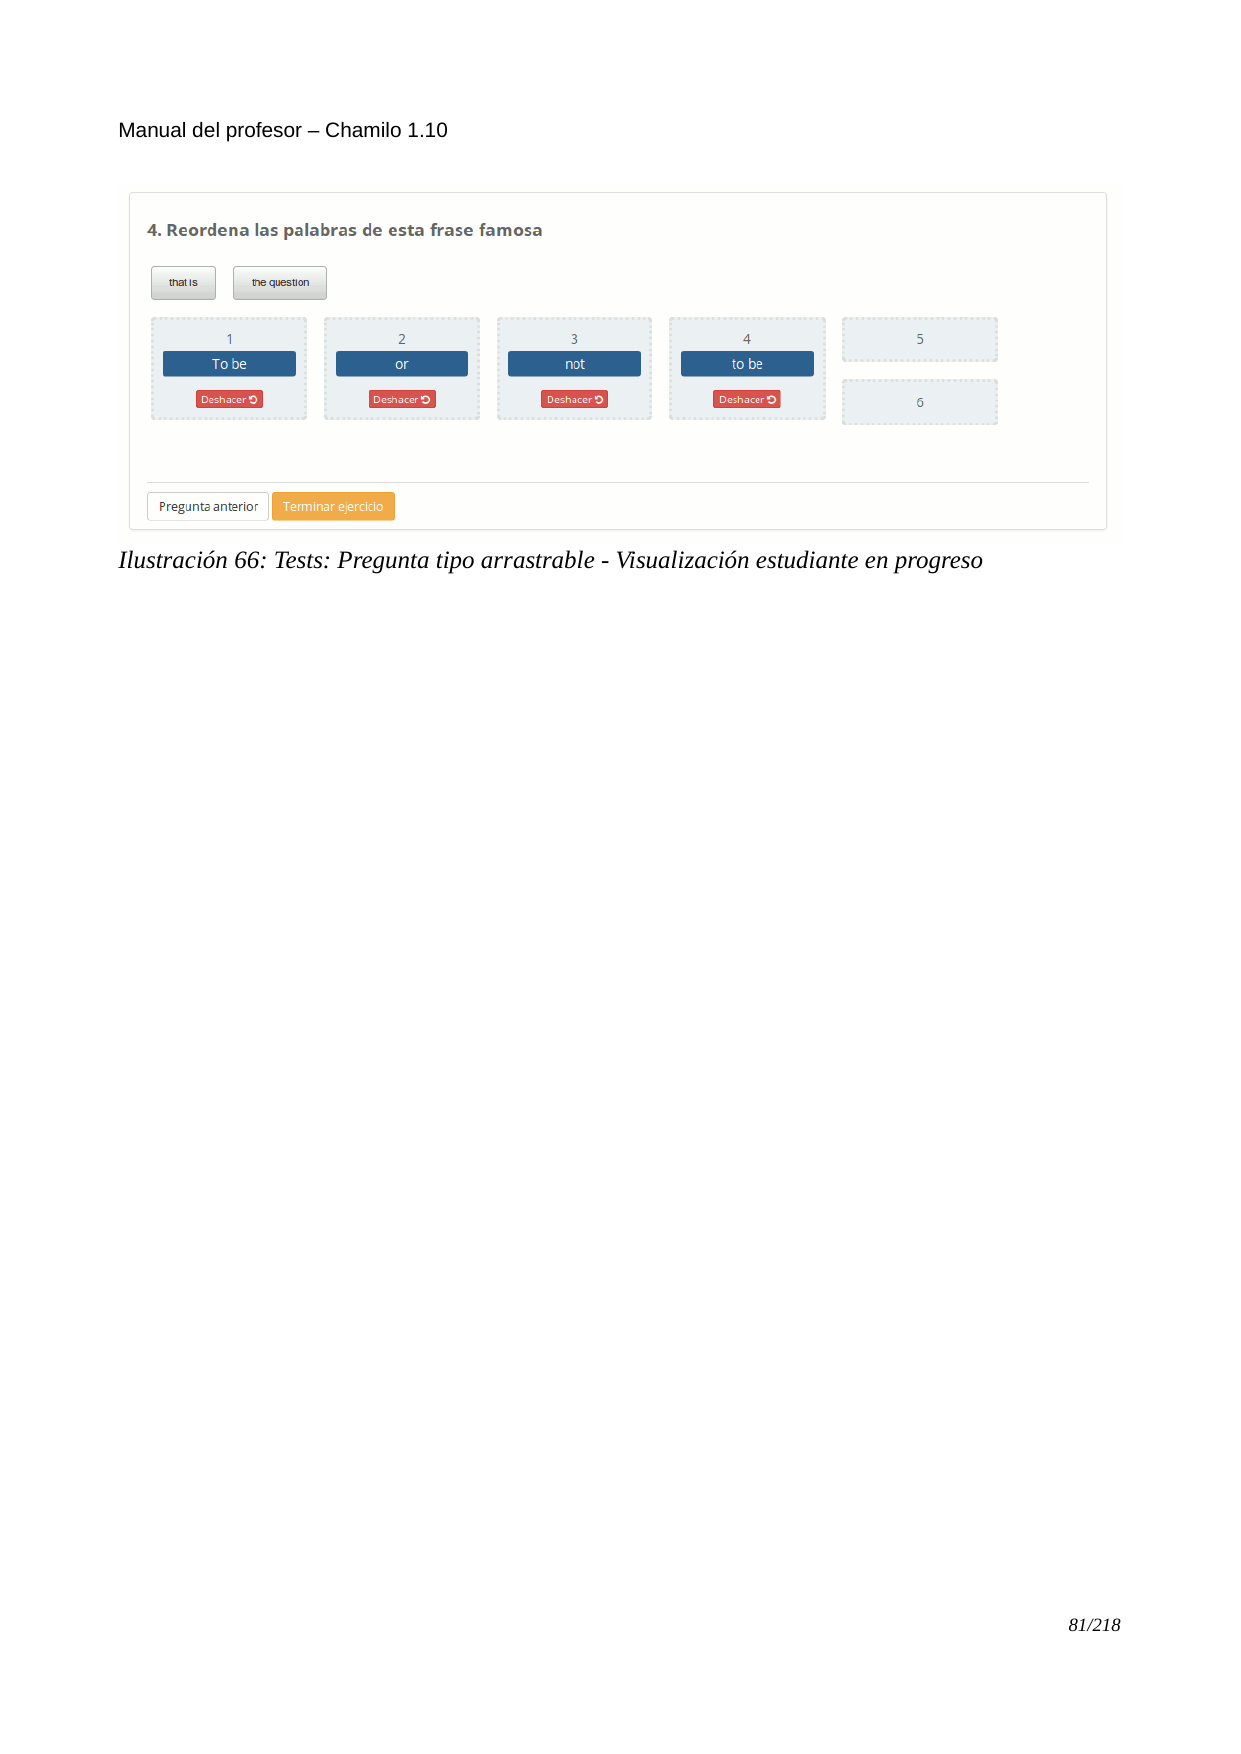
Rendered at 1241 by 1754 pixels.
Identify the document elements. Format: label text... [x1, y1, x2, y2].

text Ilustración 66: Tests: Pregunta tipo arrastrable - Visualización estudiante en progreso [118, 545, 1122, 573]
picture [118, 184, 1123, 545]
